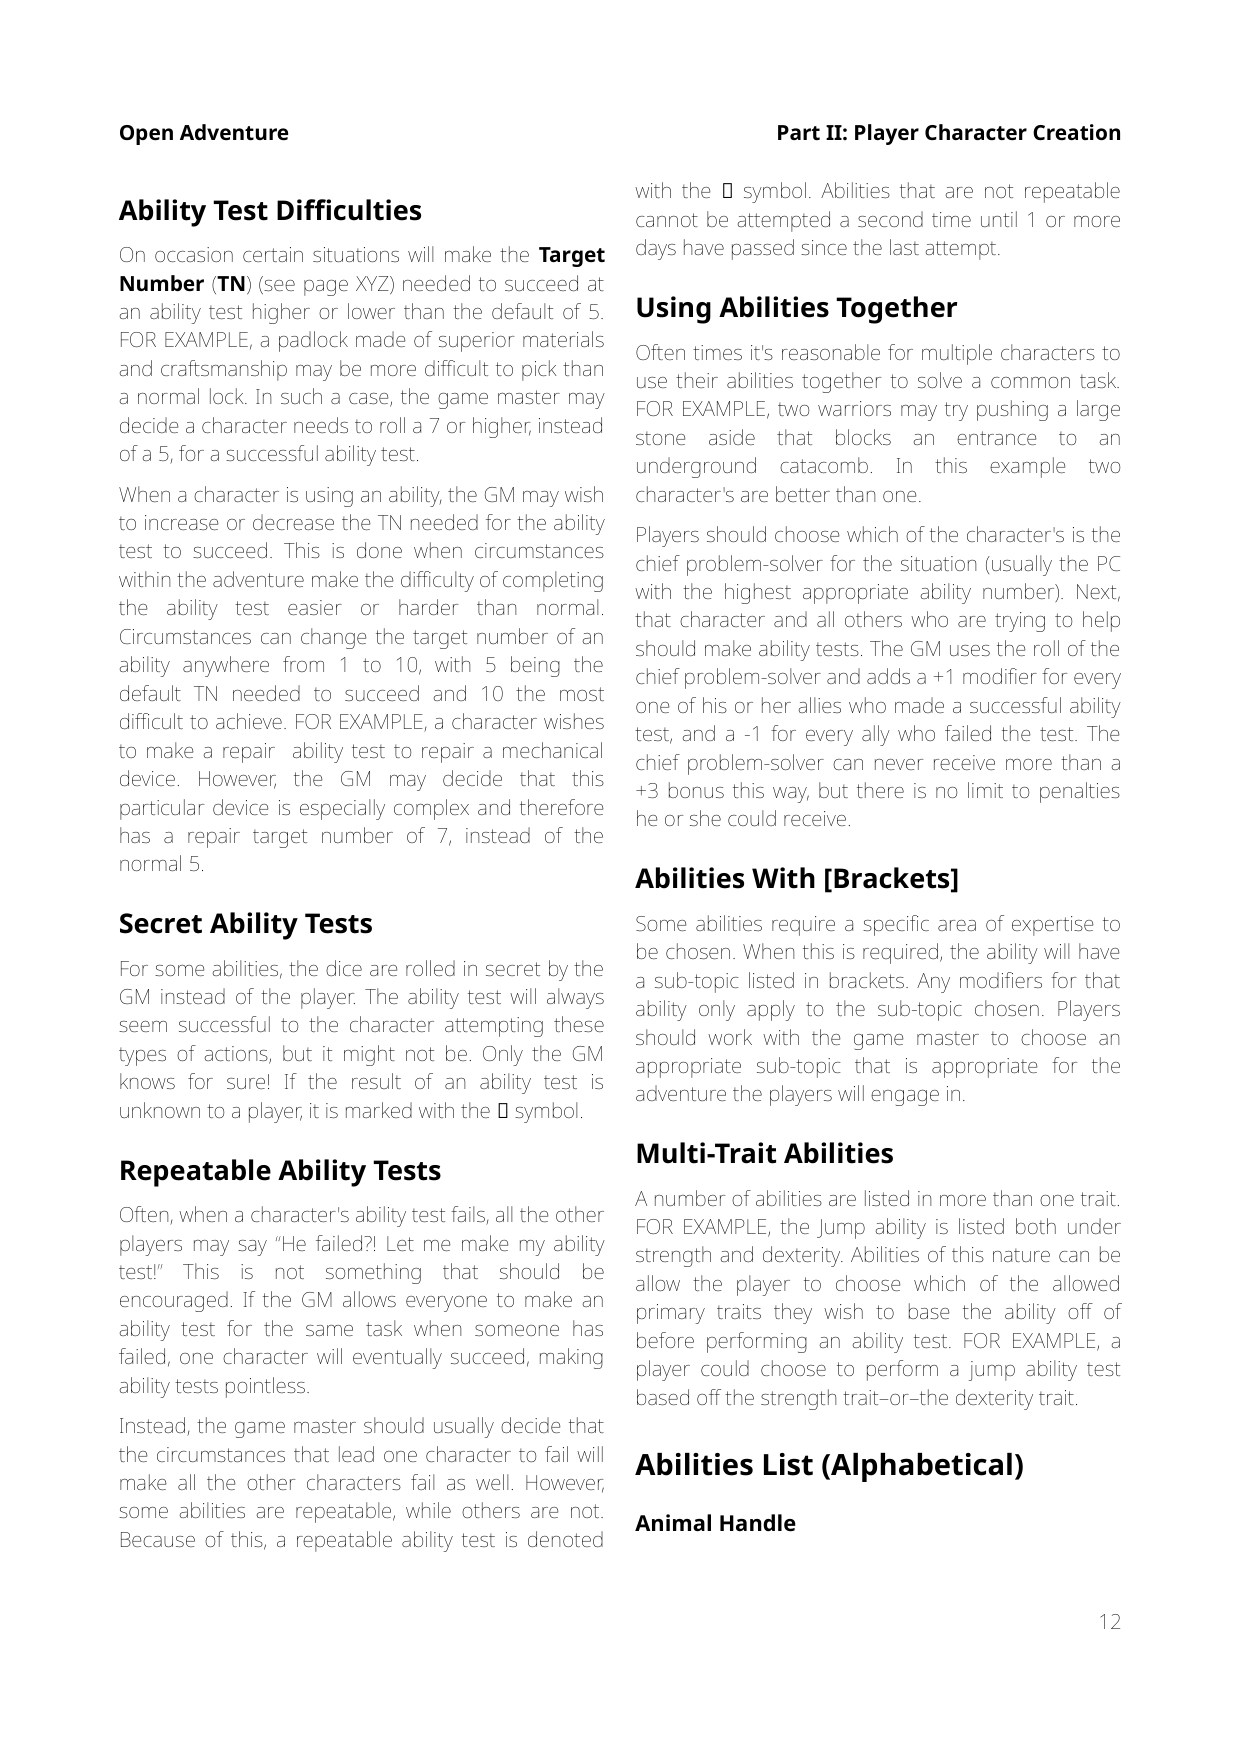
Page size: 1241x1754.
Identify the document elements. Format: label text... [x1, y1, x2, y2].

text Abilities With [Brackets] [635, 860, 1122, 897]
text Animal Handle [635, 1508, 1122, 1538]
text Often, when a character's ability test fails, all the other players may say “He failed?! Let me make my ability test!” This is not something that should be encouraged. If the GM allows everyone to make an ability test for the same task when someone has failed, one character will eventually succeed, making ability tests pointless. [118, 1200, 605, 1399]
text On occasion certain situations will make the Target Number (TN) (see page XYZ) needed to succeed at an ability test higher or lower than the default of 5. FOR EXAMPLE, a padlock made of superior materials and craftsmanship may be more difficult to pick than a normal lock. In such a case, the game master may decide a character needs to roll a 7 or higher, instead of a 5, for a successful ability test. [118, 240, 605, 468]
text Multi-Trait Abilities [635, 1135, 1122, 1172]
text Often times it's reasonable for multiple characters to use their abilities together to solve a common task. FOR EXAMPLE, two warriors may try pushing a large stone aside that blocks an entrance to an underground catacomb. In this example two character's are better than one. [635, 338, 1122, 508]
text For some abilities, the dice are rolled in secret by the GM instead of the player. The ability test will always seem successful to the character attempting these types of actions, but it might not be. Only the GM knows for sure! If the result of an ability test is unknown to a player, it is marked with the  symbol. [118, 954, 605, 1124]
text Players should choose which of the character's is the chief problem-solver for the situation (usually the PC with the highest appropriate ability number). Next, that character and all others who are trying to help should make ability tests. The GM uses the roll of the chief problem-solver and adds a +1 modifier for every one of his or her allies who made a successful ability test, and a -1 for every ally who failed the test. The chief problem-solver can never receive more than a +3 bonus this way, but there is no limit to penalties he or she could receive. [635, 520, 1122, 833]
text A number of abilities are listed in more than one trait. FOR EXAMPLE, the Jump ability is listed both under strength and dexterity. Abilities of this nature can be allow the player to choose which of the allowed primary traits they wish to base the ability off of before performing an ability test. FOR EXAMPLE, a player could choose to perform a jump ability test based off the strength trait–or–the dexterity trait. [635, 1184, 1122, 1411]
text Using Abilities Together [635, 289, 1122, 326]
text Repeatable Ability Tests [118, 1151, 605, 1188]
text Instead, the game master should usually decide that the circumstances that lead one character to fail will make all the other characters fail as well. However, some abilities are repeatable, while others are not. Because of this, a repeatable ability test is denoted [118, 1411, 605, 1553]
text Some abilities require a specific area of expertise to be chosen. When this is required, the ability will have a sub-topic listed in brackets. Any modifiers for that ability only apply to the sub-topic chosen. Players should work with the game master to choose an appropriate sub-topic that is appropriate for the adventure the players will engage in. [635, 909, 1122, 1108]
text with the  symbol. Abilities that are not repeatable cannot be attempted a second time until 1 or more days have passed since the last attempt. [635, 176, 1122, 262]
subtitle Abilities List (Alphabetical) [635, 1444, 1122, 1484]
text When a character is using an ability, the GM may wish to increase or decrease the TN needed for the ability test to succeed. This is done when circumstances within the adventure make the difficulty of completing the ability test easier or harder than normal. Circumstances can change the target number of an ability anywhere from 1 to 10, with 5 being the default TN needed to succeed and 10 the most difficult to achieve. FOR EXAMPLE, a character wishes to make a repair ability test to repair a mechanical device. However, the GM may decide that this particular device is especially complex and therefore has a repair target number of 7, instead of the normal 5. [118, 480, 605, 878]
text Secret Ability Tests [118, 905, 605, 942]
text Ability Test Difficulties [118, 191, 605, 228]
